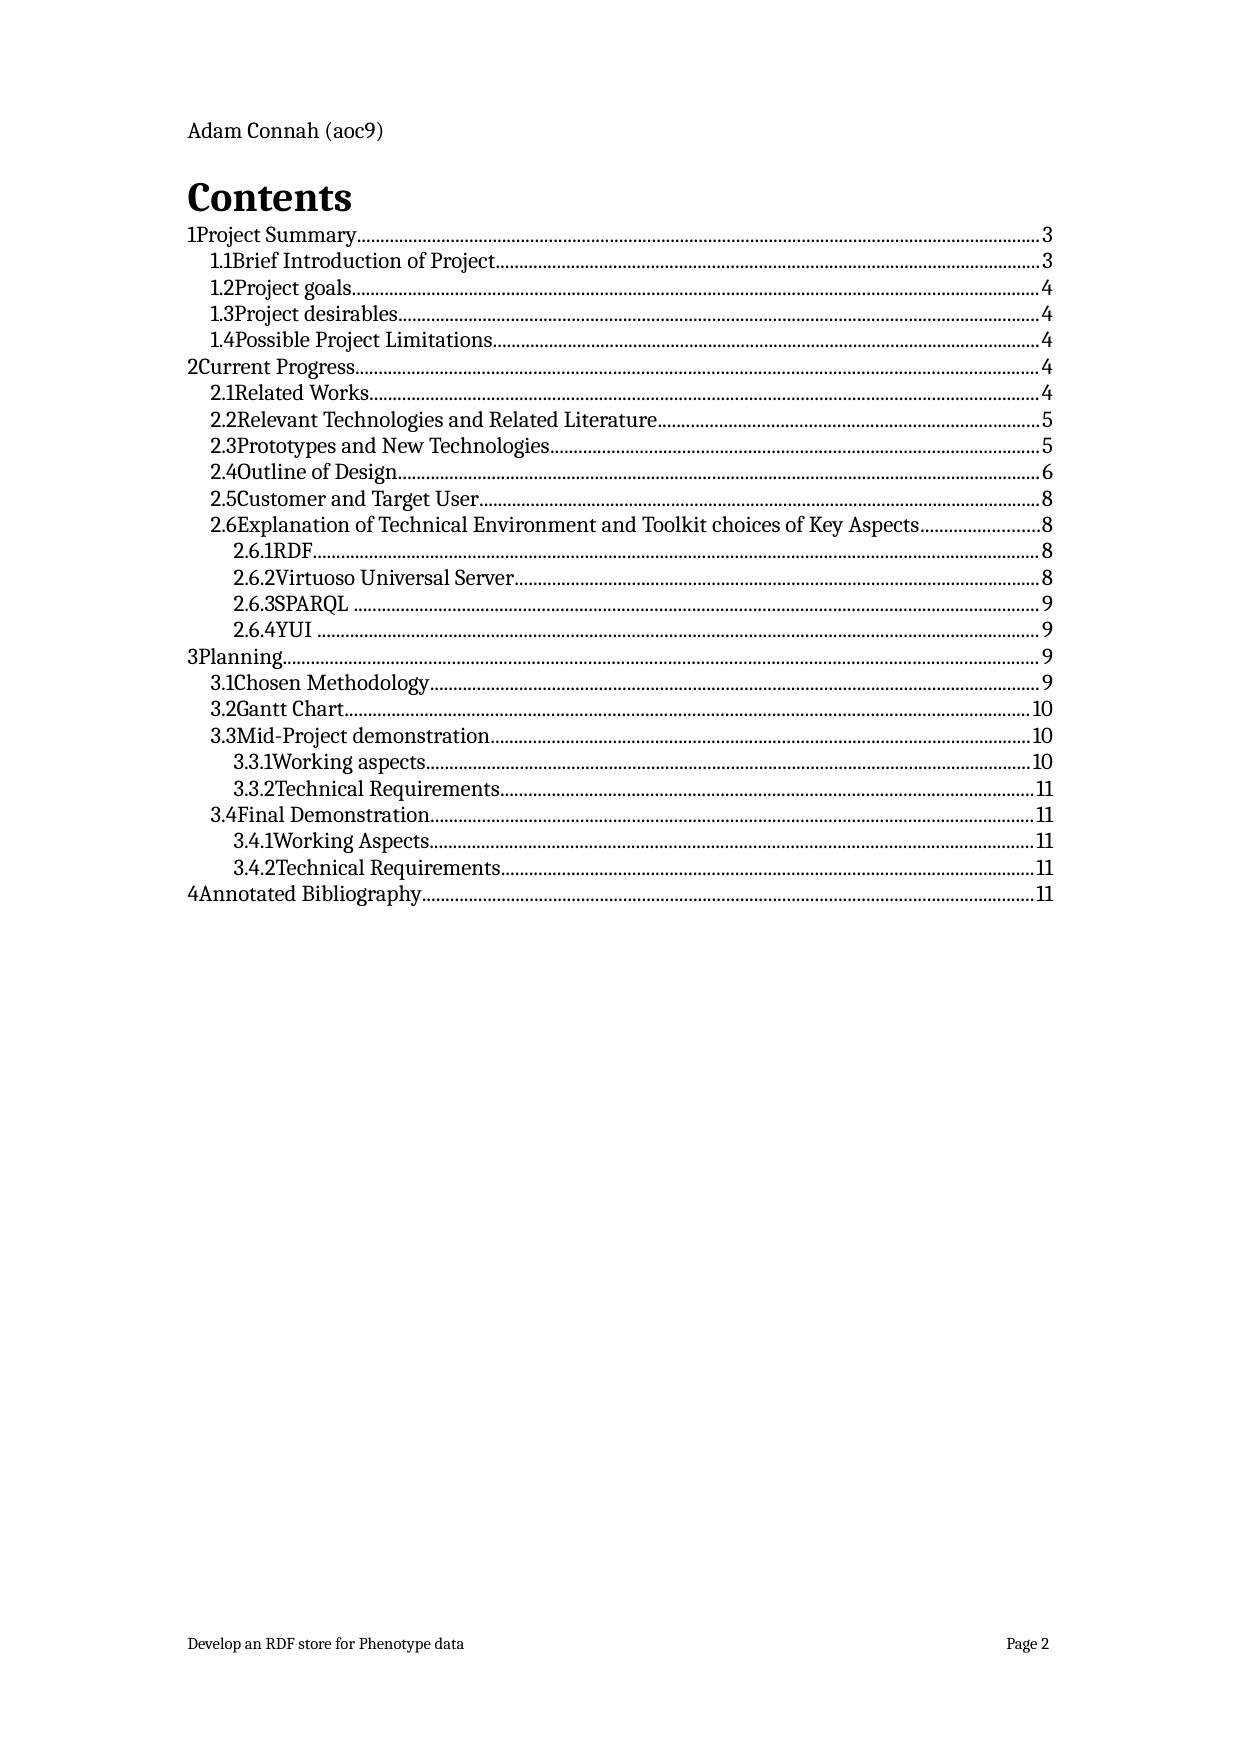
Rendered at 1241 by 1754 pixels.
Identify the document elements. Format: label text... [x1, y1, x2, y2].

text 2.5Customer and Target User 8 [210, 485, 1053, 512]
text 3.3.1Working aspects 10 [233, 749, 1053, 775]
text 1.1Brief Introduction of Project 3 [210, 248, 1053, 274]
text 2.6Explanation of Technical Environment and Toolkit choices of Key Aspects 8 [210, 512, 1053, 538]
text 3.4.1Working Aspects 11 [233, 828, 1053, 854]
text 2.6.2Virtuoso Universal Server 8 [233, 564, 1053, 591]
text 3.3Mid-Project demonstration 10 [210, 723, 1053, 749]
text 3Planning 9 [187, 643, 1053, 670]
text 2.3Prototypes and New Technologies 5 [210, 433, 1053, 459]
text 1.2Project goals 4 [210, 274, 1053, 301]
text 2.1Related Works 4 [210, 380, 1053, 406]
text 3.3.2Technical Requirements 11 [233, 775, 1053, 802]
text 2.4Outline of Design 6 [210, 459, 1053, 485]
text 2.6.3SPARQL 9 [233, 591, 1053, 617]
text 1Project Summary 3 [187, 222, 1053, 248]
text 4Annotated Bibliography 11 [187, 881, 1053, 907]
text 2.2Relevant Technologies and Related Literature 5 [210, 406, 1053, 433]
text 2Current Progress 4 [187, 354, 1053, 380]
text 3.4Final Demonstration 11 [210, 802, 1053, 828]
text 2.6.4YUI 9 [233, 617, 1053, 643]
text 1.4Possible Project Limitations 4 [210, 327, 1053, 354]
text Contents [187, 174, 1053, 222]
text 3.4.2Technical Requirements 11 [233, 854, 1053, 881]
text 3.1Chosen Methodology 9 [210, 670, 1053, 696]
text 1.3Project desirables 4 [210, 301, 1053, 327]
text 3.2Gantt Chart 10 [210, 696, 1053, 723]
text 2.6.1RDF 8 [233, 538, 1053, 564]
